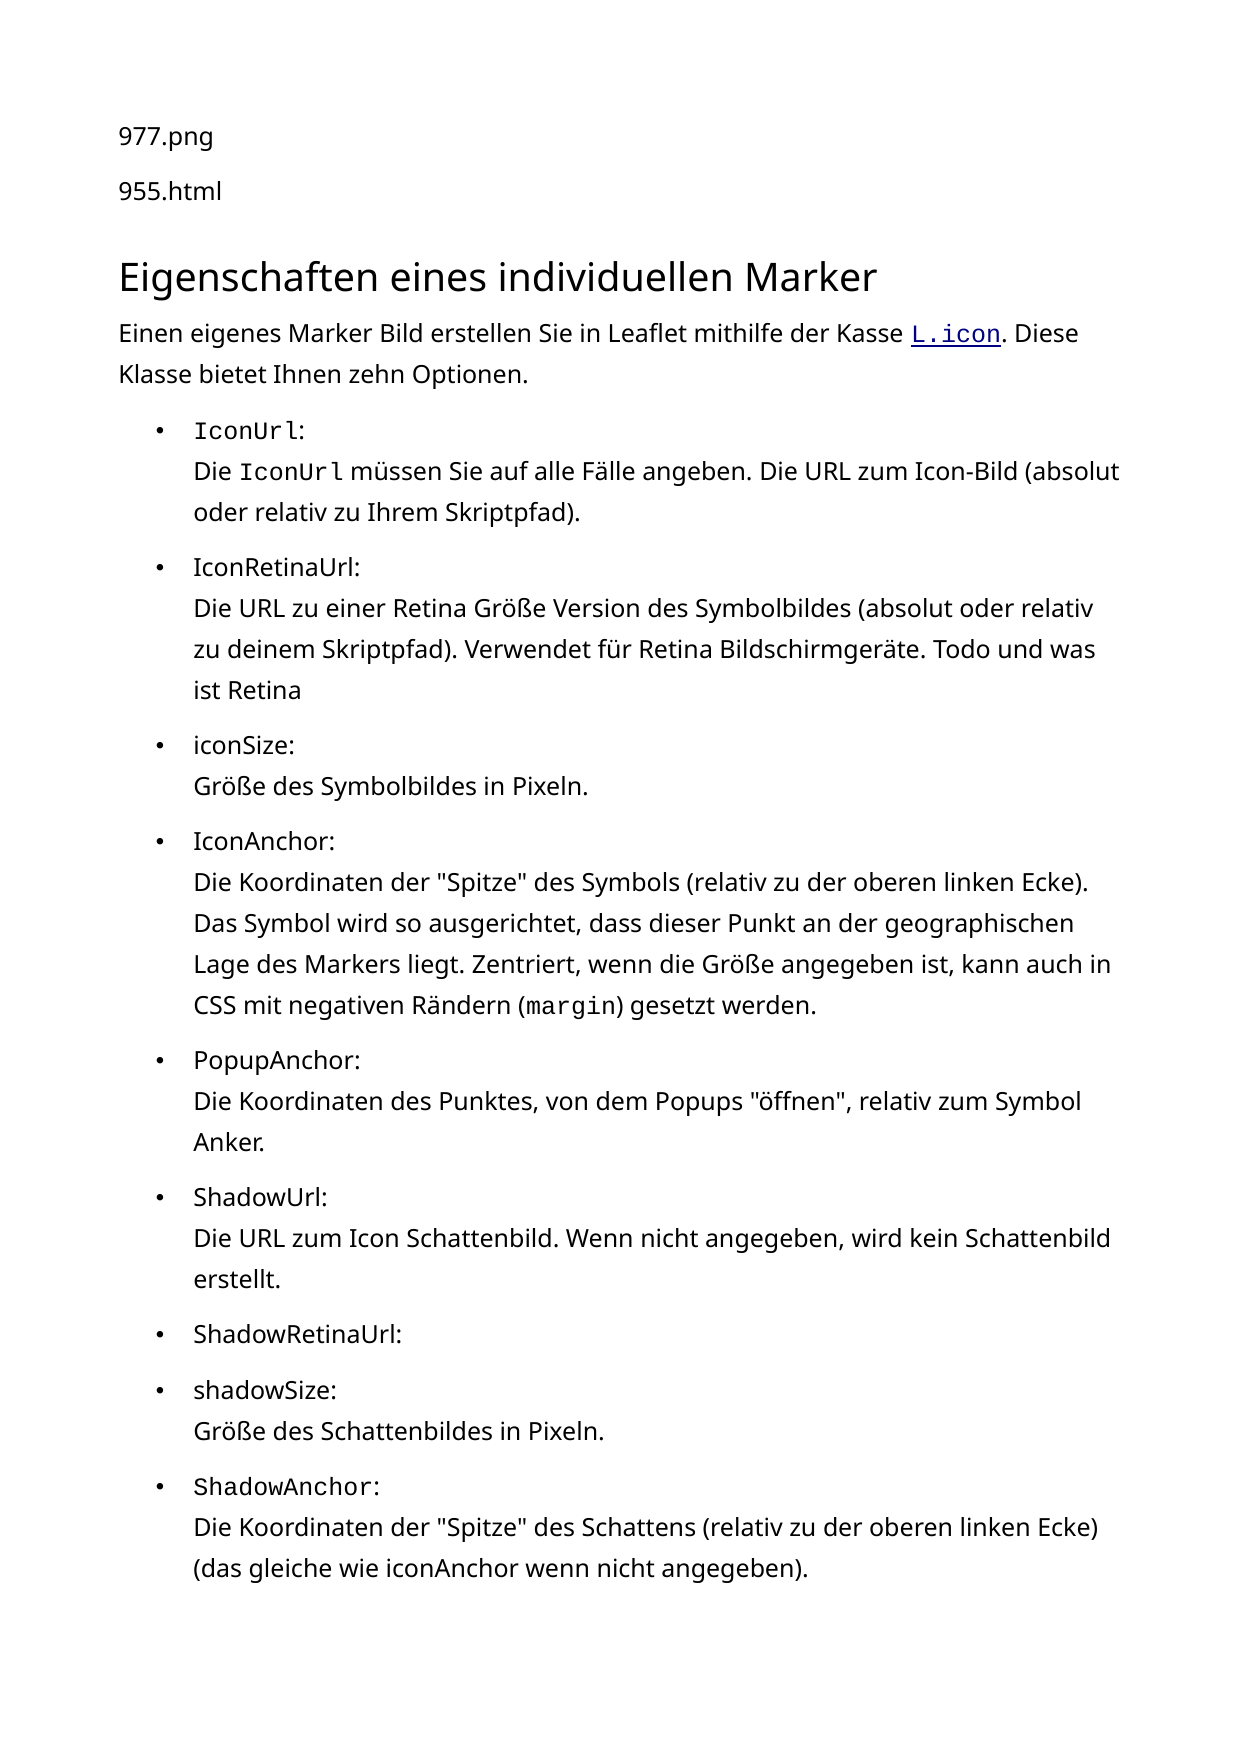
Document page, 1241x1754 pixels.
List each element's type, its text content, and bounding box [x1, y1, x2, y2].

list ShadowUrl: Die URL zum Icon Schattenbild. Wenn nicht angegeben, wird kein Schattenbild erstellt. [156, 1180, 1122, 1296]
text 977.png [118, 118, 1122, 152]
list PopupAnchor: Die Koordinaten des Punktes, von dem Popups "öffnen", relativ zum Symbol Anker. [156, 1043, 1122, 1159]
list IconUrl: Die IconUrl müssen Sie auf alle Fälle angeben. Die URL zum Icon-Bild (absolut oder relativ zu Ihrem Skriptpfad). [156, 412, 1122, 528]
list shadowSize: Größe des Schattenbildes in Pixeln. [156, 1373, 1122, 1447]
list ShadowAnchor: Die Koordinaten der "Spitze" des Schattens (relativ zu der oberen linken Ecke) (das gleiche wie iconAnchor wenn nicht angegeben). [156, 1469, 1122, 1585]
list ShadowRetinaUrl: [156, 1317, 1122, 1351]
list IconRetinaUrl: Die URL zu einer Retina Größe Version des Symbolbildes (absolut oder relativ zu deinem Skriptpfad). Verwendet für Retina Bildschirmgeräte. Todo und was ist Retina [156, 550, 1122, 706]
text 955.html [118, 173, 1122, 208]
list IconAnchor: Die Koordinaten der "Spitze" des Symbols (relativ zu der oberen linken Ecke). Das Symbol wird so ausgerichtet, dass dieser Punkt an der geographischen Lage des Markers liegt. Zentriert, wenn die Größe angegeben ist, kann auch in CSS mit negativen Rändern (margin) gesetzt werden. [156, 824, 1122, 1022]
list iconSize: Größe des Symbolbildes in Pixeln. [156, 728, 1122, 803]
subtitle Eigenschaften eines individuellen Marker [118, 250, 1122, 303]
text Einen eigenes Marker Bild erstellen Sie in Leaflet mithilfe der Kasse L.icon. Diese Klasse bietet Ihnen zehn Optionen. [118, 316, 1122, 391]
